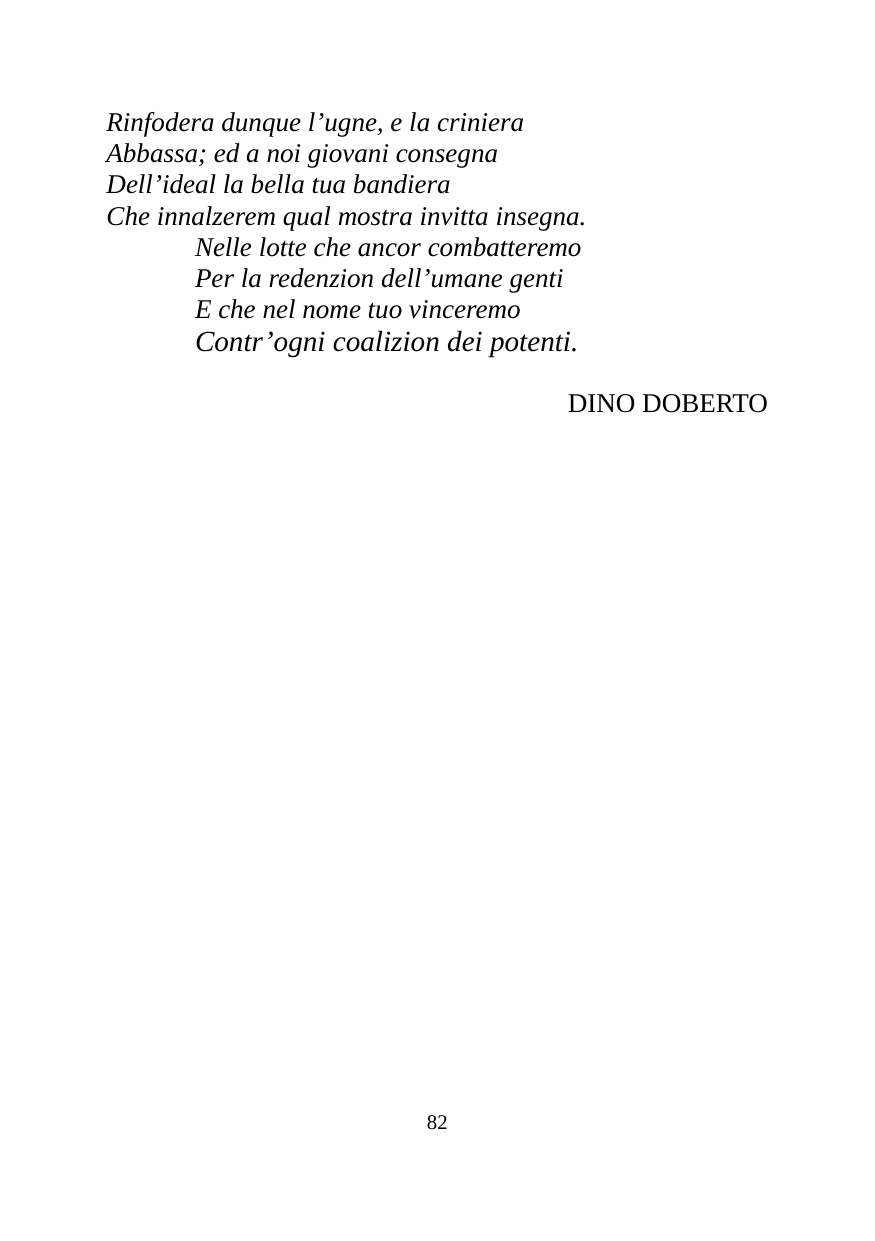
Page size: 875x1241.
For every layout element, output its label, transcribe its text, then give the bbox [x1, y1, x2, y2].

text Rinfodera dunque l’ugne, e la criniera Abbassa; ed a noi giovani consegna Dell’ideal la bella tua bandiera Che innalzerem qual mostra invitta insegna. [106, 106, 768, 231]
text DINO DOBERTO [106, 387, 768, 418]
text Nelle lotte che ancor combatteremo Per la redenzion dell’umane genti E che nel nome tuo vinceremo Contr’ogni coalizion dei potenti. [195, 231, 768, 358]
